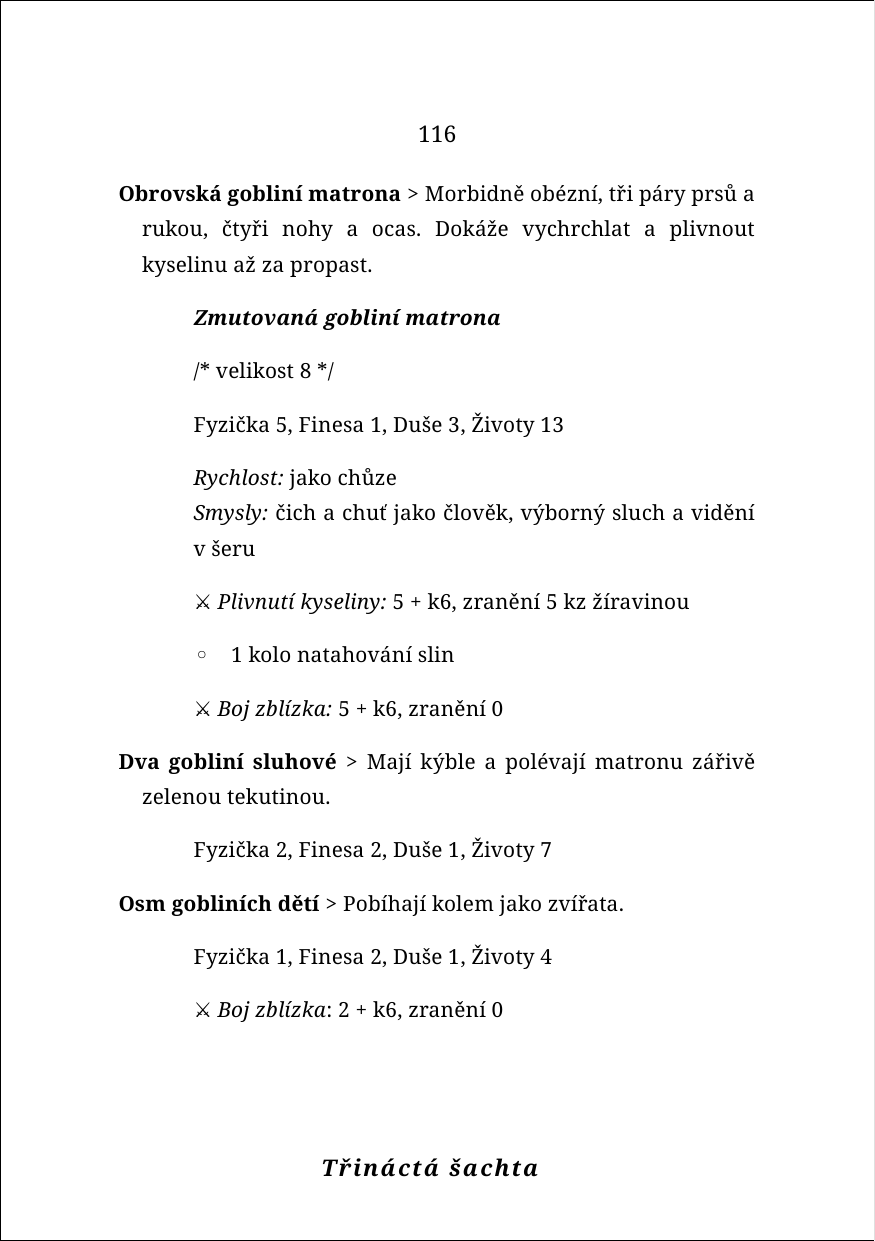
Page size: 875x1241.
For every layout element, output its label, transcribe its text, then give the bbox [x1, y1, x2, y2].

list Zmutovaná gobliní matrona [156, 303, 756, 332]
list Fyzička 2, Finesa 2, Duše 1, Životy 7 [156, 836, 756, 864]
list Fyzička 5, Finesa 1, Duše 3, Životy 13 [156, 410, 756, 438]
list 1 kolo natahování slin [193, 640, 756, 669]
list Fyzička 1, Finesa 2, Duše 1, Životy 4 [156, 942, 756, 971]
list ⚔ Boj zblízka: 2 + k6, zranění 0 [156, 995, 756, 1024]
list Rychlost: jako chůze Smysly: čich a chuť jako člověk, výborný sluch a vidění v šeru [156, 463, 756, 562]
list ⚔ Plivnutí kyseliny: 5 + k6, zranění 5 kz žíravinou [156, 587, 756, 616]
list ⚔ Boj zblízka: 5 + k6, zranění 0 [156, 694, 756, 722]
list /* velikost 8 */ [156, 356, 756, 385]
text Obrovská gobliní matrona > Morbidně obézní, tři páry prsů a rukou, čtyři nohy a ocas. Dokáže vychrchlat a plivnout kyselinu až za propast. [118, 179, 756, 278]
text Dva gobliní sluhové > Mají kýble a polévají matronu zářivě zelenou tekutinou. [118, 747, 756, 811]
text Osm gobliních dětí > Pobíhají kolem jako zvířata. [118, 889, 756, 917]
